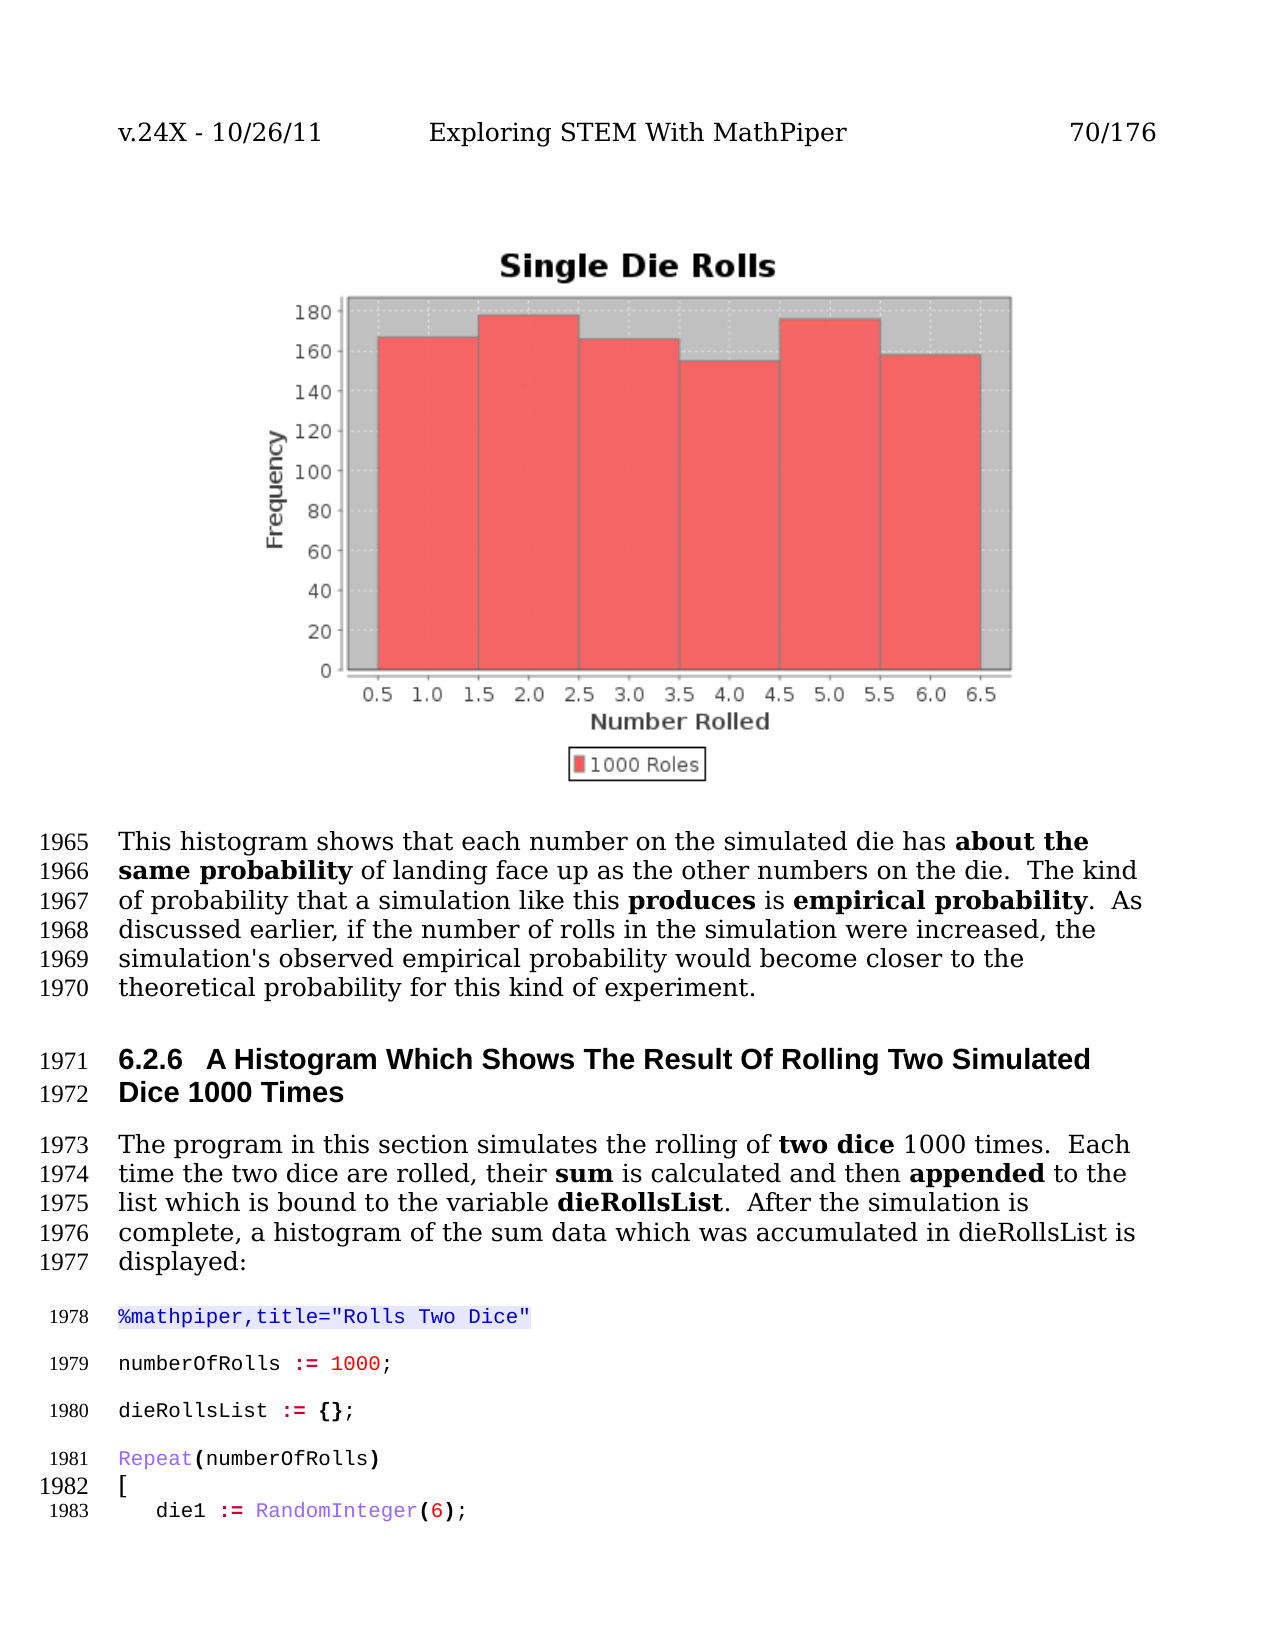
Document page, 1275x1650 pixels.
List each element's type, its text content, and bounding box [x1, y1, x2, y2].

text This histogram shows that each number on the simulated die has about the same probability of landing face up as the other numbers on the die. The kind of probability that a simulation like this produces is empirical probability. As discussed earlier, if the number of rolls in the simulation were increased, the simulation's observed empirical probability would become closer to the theoretical probability for this kind of experiment. [118, 827, 1157, 1003]
text Repeat(numberOfRolls) [118, 1448, 1157, 1471]
picture [245, 246, 1030, 783]
text dieRollsList := {}; [118, 1400, 1157, 1424]
text %mathpiper,title="Rolls Two Dice" [118, 1306, 1157, 1329]
text The program in this section simulates the rolling of two dice 1000 times. Each time the two dice are rolled, their sum is calculated and then appended to the list which is bound to the variable dieRollsList. After the simulation is complete, a histogram of the sum data which was accumulated in dieRollsList is displayed: [118, 1130, 1157, 1276]
text numberOfRolls := 1000; [118, 1353, 1157, 1377]
subtitle A Histogram Which Shows The Result Of Rolling Two Simulated Dice 1000 Times [118, 1042, 1157, 1109]
text [ [118, 1471, 1157, 1501]
text die1 := RandomInteger(6); [118, 1501, 1157, 1524]
